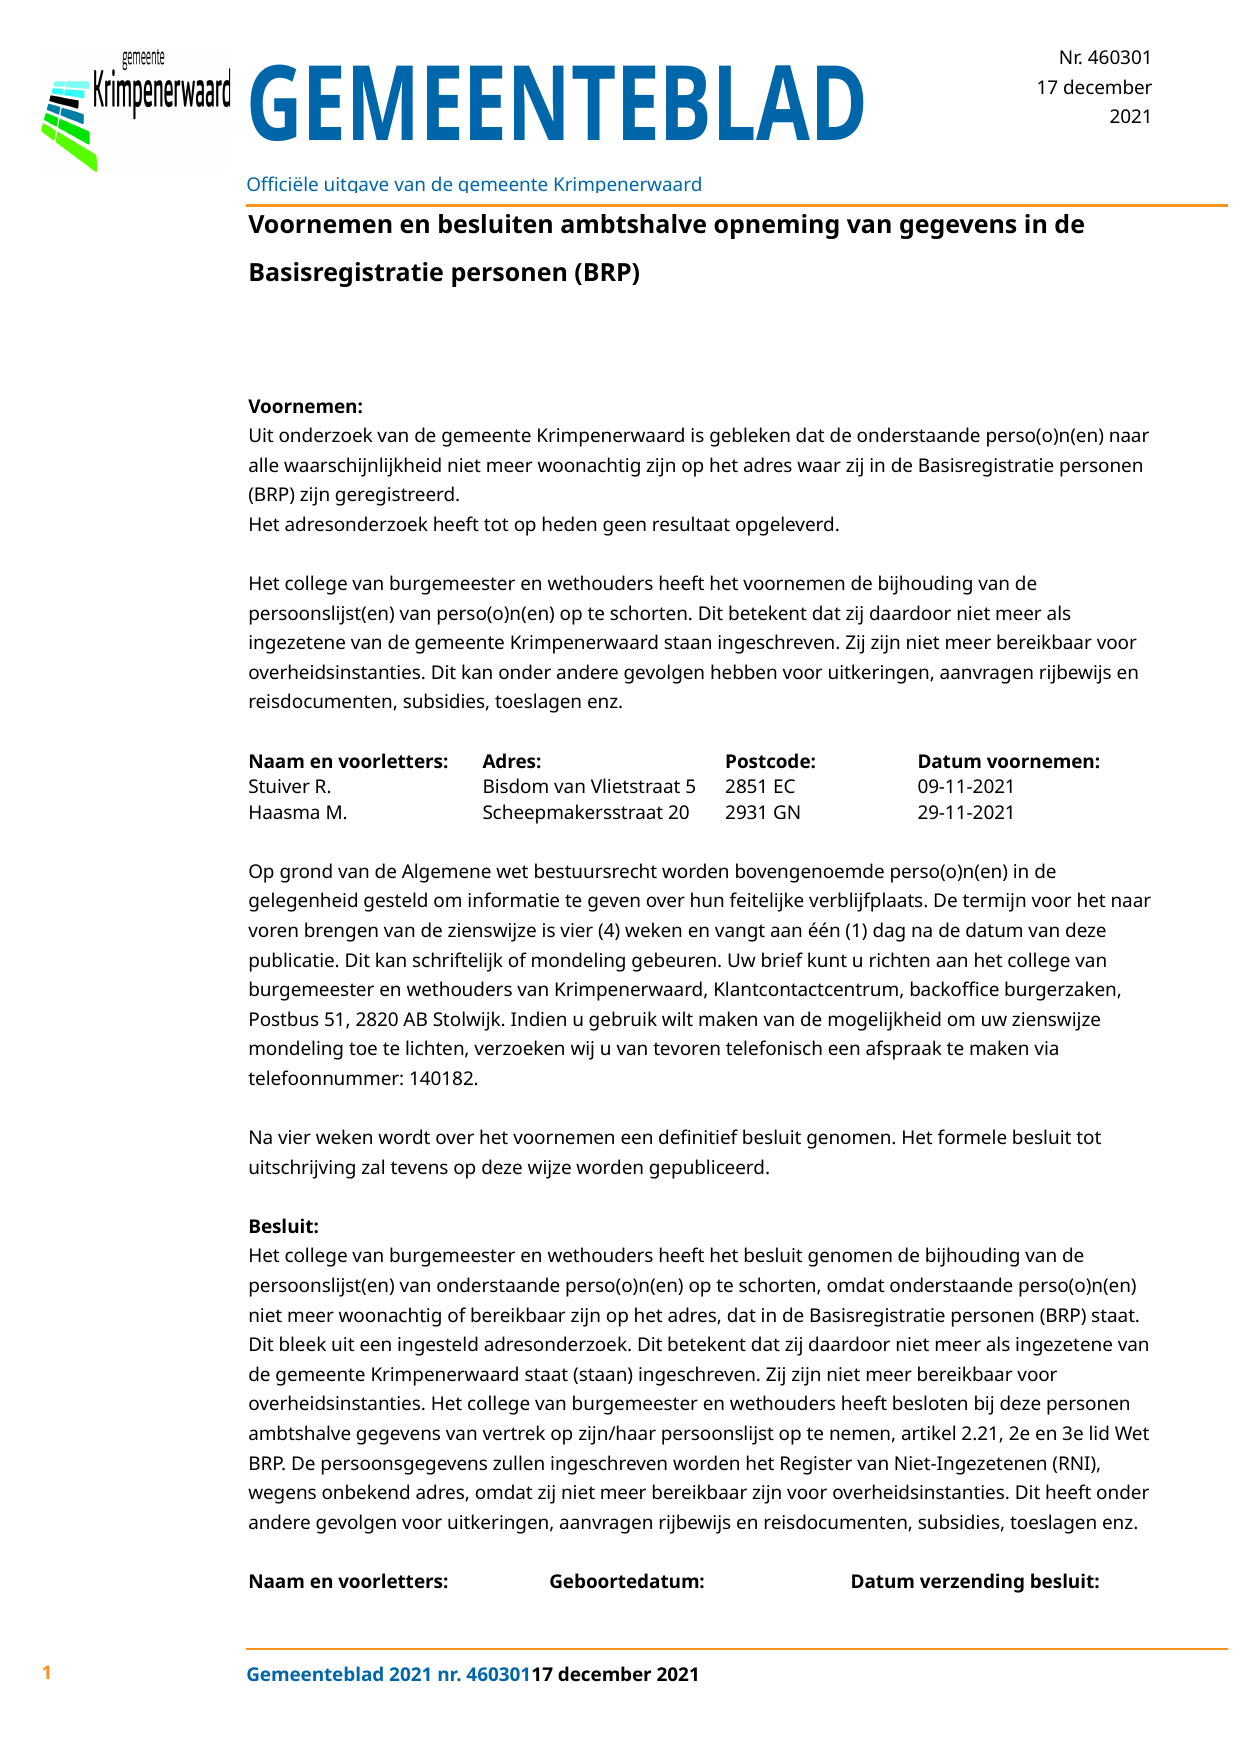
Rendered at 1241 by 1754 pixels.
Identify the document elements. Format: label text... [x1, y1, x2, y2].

table_cell Haasma M. [248, 800, 482, 825]
table_cell Stuiver R. [248, 774, 482, 799]
table_cell 2931 GN [725, 800, 917, 825]
text Uit onderzoek van de gemeente Krimpenerwaard is gebleken dat de onderstaande perso(o)n(en) naar alle waarschijnlijkheid niet meer woonachtig zijn op het adres waar zij in de Basisregistratie personen (BRP) zijn geregistreerd. [248, 422, 1152, 507]
text Het adresonderzoek heeft tot op heden geen resultaat opgeleverd. [248, 511, 1152, 537]
table_header Geboortedatum: [549, 1568, 850, 1594]
table_header Naam en voorletters: [248, 1568, 549, 1594]
table_header Postcode: [725, 748, 917, 774]
text Voornemen en besluiten ambtshalve opneming van gegevens in de Basisregistratie personen (BRP) [248, 207, 1152, 288]
table_cell 09-11-2021 [917, 774, 1152, 799]
text Na vier weken wordt over het voornemen een definitief besluit genomen. Het formele besluit tot uitschrijving zal tevens op deze wijze worden gepubliceerd. [248, 1124, 1152, 1179]
table_header Adres: [482, 748, 725, 774]
table_cell 29-11-2021 [917, 800, 1152, 825]
text Voornemen: [248, 393, 1152, 419]
table_cell 2851 EC [725, 774, 917, 799]
text Het college van burgemeester en wethouders heeft het voornemen de bijhouding van de persoonslijst(en) van perso(o)n(en) op te schorten. Dit betekent dat zij daardoor niet meer als ingezetene van de gemeente Krimpenerwaard staan ingeschreven. Zij zijn niet meer bereikbaar voor overheidsinstanties. Dit kan onder andere gevolgen hebben voor uitkeringen, aanvragen rijbewijs en reisdocumenten, subsidies, toeslagen enz. [248, 570, 1152, 714]
table_cell Scheepmakersstraat 20 [482, 800, 725, 825]
text Besluit: [248, 1213, 1152, 1239]
table_cell Bisdom van Vlietstraat 5 [482, 774, 725, 799]
text Op grond van de Algemene wet bestuursrecht worden bovengenoemde perso(o)n(en) in de gelegenheid gesteld om informatie te geven over hun feitelijke verblijfplaats. De termijn voor het naar voren brengen van de zienswijze is vier (4) weken en vangt aan één (1) dag na de datum van deze publicatie. Dit kan schriftelijk of mondeling gebeuren. Uw brief kunt u richten aan het college van burgemeester en wethouders van Krimpenerwaard, Klantcontactcentrum, backoffice burgerzaken, Postbus 51, 2820 AB Stolwijk. Indien u gebruik wilt maken van de mogelijkheid om uw zienswijze mondeling toe te lichten, verzoeken wij u van tevoren telefonisch een afspraak te maken via telefoonnummer: 140182. [248, 858, 1152, 1091]
picture [41, 47, 231, 172]
table_header Datum verzending besluit: [850, 1568, 1152, 1594]
table_header Naam en voorletters: [248, 748, 482, 774]
text Het college van burgemeester en wethouders heeft het besluit genomen de bijhouding van de persoonslijst(en) van onderstaande perso(o)n(en) op te schorten, omdat onderstaande perso(o)n(en) niet meer woonachtig of bereikbaar zijn op het adres, dat in de Basisregistratie personen (BRP) staat. Dit bleek uit een ingesteld adresonderzoek. Dit betekent dat zij daardoor niet meer als ingezetene van de gemeente Krimpenerwaard staat (staan) ingeschreven. Zij zijn niet meer bereikbaar voor overheidsinstanties. Het college van burgemeester en wethouders heeft besloten bij deze personen ambtshalve gegevens van vertrek op zijn/haar persoonslijst op te nemen, artikel 2.21, 2e en 3e lid Wet BRP. De persoonsgegevens zullen ingeschreven worden het Register van Niet-Ingezetenen (RNI), wegens onbekend adres, omdat zij niet meer bereikbaar zijn voor overheidsinstanties. Dit heeft onder andere gevolgen voor uitkeringen, aanvragen rijbewijs en reisdocumenten, subsidies, toeslagen enz. [248, 1243, 1152, 1534]
table_header Datum voornemen: [917, 748, 1152, 774]
